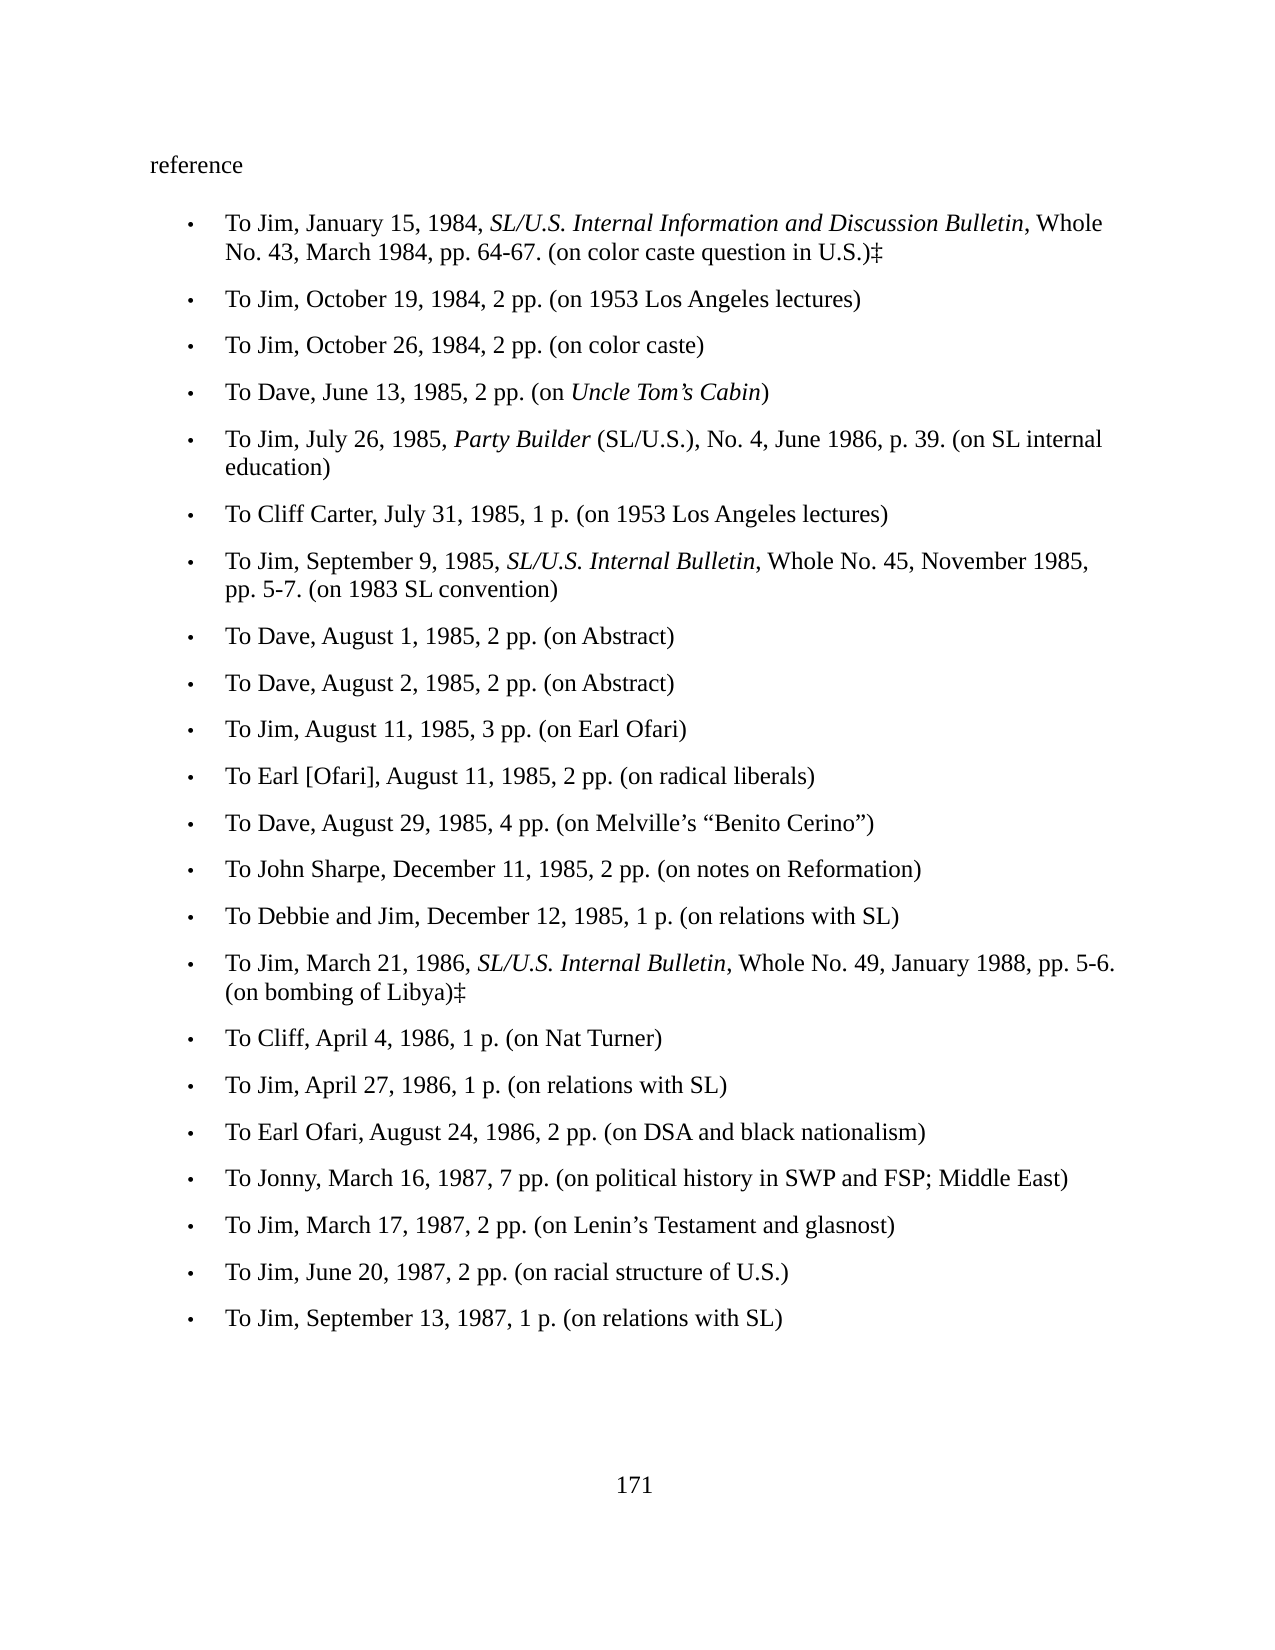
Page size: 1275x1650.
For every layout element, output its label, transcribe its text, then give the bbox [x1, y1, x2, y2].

list To Jim, April 27, 1986, 1 p. (on relations with SL) [187, 1070, 1125, 1099]
list To Debbie and Jim, December 12, 1985, 1 p. (on relations with SL) [187, 901, 1125, 930]
list To Jim, March 21, 1986, SL/U.S. Internal Bulletin, Whole No. 49, January 1988, pp. 5-6. (on bombing of Libya)‡ [187, 948, 1125, 1005]
list To Cliff, April 4, 1986, 1 p. (on Nat Turner) [187, 1023, 1125, 1052]
list To Jim, August 11, 1985, 3 pp. (on Earl Ofari) [187, 714, 1125, 743]
list To Cliff Carter, July 31, 1985, 1 p. (on 1953 Los Angeles lectures) [187, 499, 1125, 528]
list To Jim, September 9, 1985, SL/U.S. Internal Bulletin, Whole No. 45, November 1985, pp. 5-7. (on 1983 SL convention) [187, 546, 1125, 603]
list To Dave, August 29, 1985, 4 pp. (on Melville’s “Benito Cerino”) [187, 808, 1125, 837]
list To Jim, October 19, 1984, 2 pp. (on 1953 Los Angeles lectures) [187, 284, 1125, 312]
list To Earl Ofari, August 24, 1986, 2 pp. (on DSA and black nationalism) [187, 1117, 1125, 1145]
list To Dave, August 2, 1985, 2 pp. (on Abstract) [187, 668, 1125, 697]
list To Dave, August 1, 1985, 2 pp. (on Abstract) [187, 621, 1125, 650]
list To Jim, September 13, 1987, 1 p. (on relations with SL) [187, 1303, 1125, 1332]
list To Jonny, March 16, 1987, 7 pp. (on political history in SWP and FSP; Middle East) [187, 1163, 1125, 1192]
list To John Sharpe, December 11, 1985, 2 pp. (on notes on Reformation) [187, 854, 1125, 883]
list To Jim, January 15, 1984, SL/U.S. Internal Information and Discussion Bulletin, Whole No. 43, March 1984, pp. 64-67. (on color caste question in U.S.)‡ [187, 208, 1125, 266]
list To Jim, June 20, 1987, 2 pp. (on racial structure of U.S.) [187, 1257, 1125, 1285]
list To Jim, October 26, 1984, 2 pp. (on color caste) [187, 330, 1125, 359]
list To Jim, July 26, 1985, Party Builder (SL/U.S.), No. 4, June 1986, p. 39. (on SL internal education) [187, 424, 1125, 481]
list To Earl [Ofari], August 11, 1985, 2 pp. (on radical liberals) [187, 761, 1125, 790]
list To Dave, June 13, 1985, 2 pp. (on Uncle Tom’s Cabin) [187, 377, 1125, 406]
list To Jim, March 17, 1987, 2 pp. (on Lenin’s Testament and glasnost) [187, 1210, 1125, 1239]
